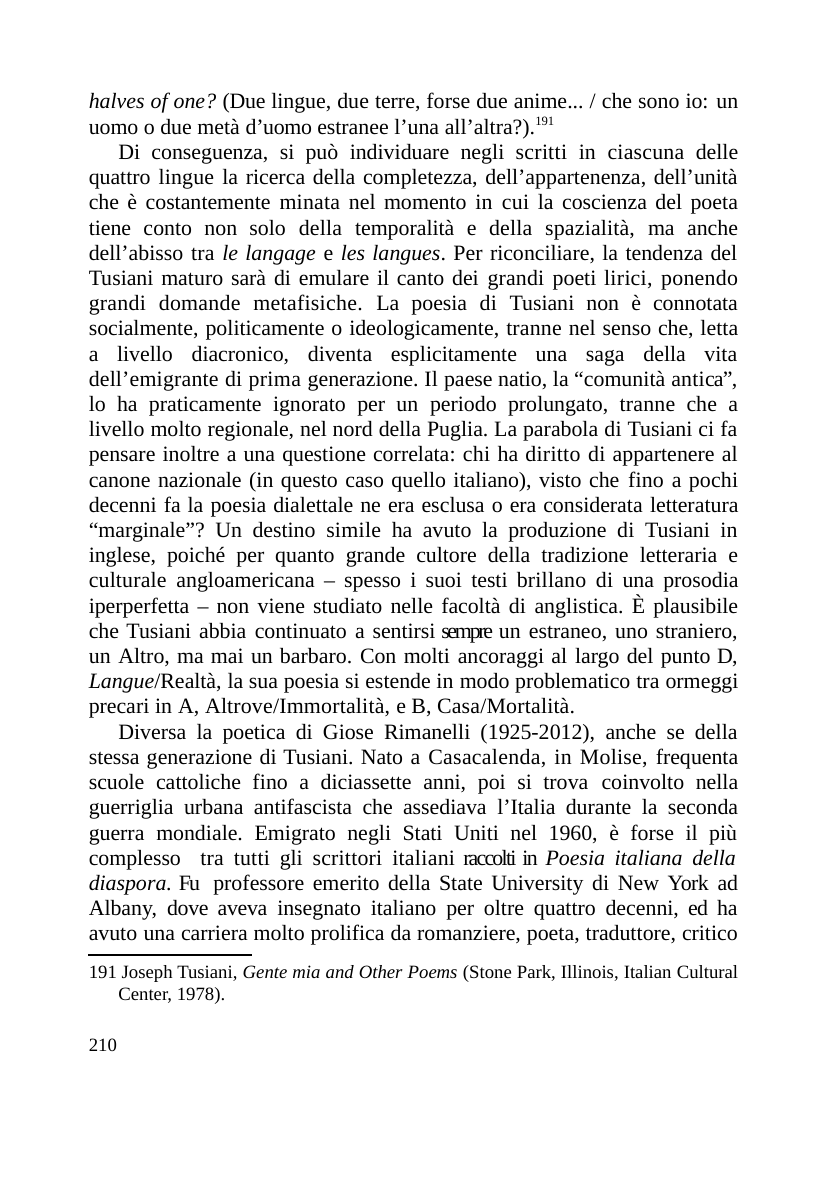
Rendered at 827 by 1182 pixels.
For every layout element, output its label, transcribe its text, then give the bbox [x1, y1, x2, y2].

text Di conseguenza, si può individuare negli scritti in ciascuna delle quattro lingue la ricerca della completezza, dell’appartenenza, dell’unità che è costantemente minata nel momento in cui la coscienza del poeta tiene conto non solo della temporalità e della spazialità, ma anche dell’abisso tra le langage e les langues. Per riconciliare, la tendenza del Tusiani maturo sarà di emulare il canto dei grandi poeti lirici, ponendo grandi domande metafisiche. La poesia di Tusiani non è connotata socialmente, politicamente o ideologicamente, tranne nel senso che, letta a livello diacronico, diventa esplicitamente una saga della vita dell’emigrante di prima generazione. Il paese natio, la “comunità antica”, lo ha praticamente ignorato per un periodo prolungato, tranne che a livello molto regionale, nel nord della Puglia. La parabola di Tusiani ci fa pensare inoltre a una questione correlata: chi ha diritto di appartenere al canone nazionale (in questo caso quello italiano), visto che fino a pochi decenni fa la poesia dialettale ne era esclusa o era considerata letteratura “marginale”? Un destino simile ha avuto la produzione di Tusiani in inglese, poiché per quanto grande cultore della tradizione letteraria e culturale angloamericana – spesso i suoi testi brillano di una prosodia iperperfetta – non viene studiato nelle facoltà di anglistica. è plausibile che Tusiani abbia continuato a sentirsi sempre un estraneo, uno straniero, un Altro, ma mai un barbaro. Con molti ancoraggi al largo del punto D, Langue/Realtà, la sua poesia si estende in modo problematico tra ormeggi precari in A, Altrove/Immortalità, e B, Casa/Mortalità. [88, 139, 738, 719]
text Joseph Tusiani, Gente mia and Other Poems (Stone Park, Illinois, Italian Cultural Center, 1978). [88, 961, 738, 1004]
text Diversa la poetica di Giose Rimanelli (1925-2012), anche se della stessa generazione di Tusiani. Nato a Casacalenda, in Molise, frequenta scuole cattoliche fino a diciassette anni, poi si trova coinvolto nella guerriglia urbana antifascista che assediava l’Italia durante la seconda guerra mondiale. Emigrato negli Stati Uniti nel 1960, è forse il più complesso tra tutti gli scrittori italiani raccolti in Poesia italiana della diaspora. Fu professore emerito della State University di New York ad Albany, dove aveva insegnato italiano per oltre quattro decenni, ed ha avuto una carriera molto prolifica da romanziere, poeta, traduttore, critico [88, 719, 738, 946]
text halves of one? (Due lingue, due terre, forse due anime... / che sono io: un uomo o due metà d’uomo estranee l’una all’altra?). [88, 88, 738, 139]
